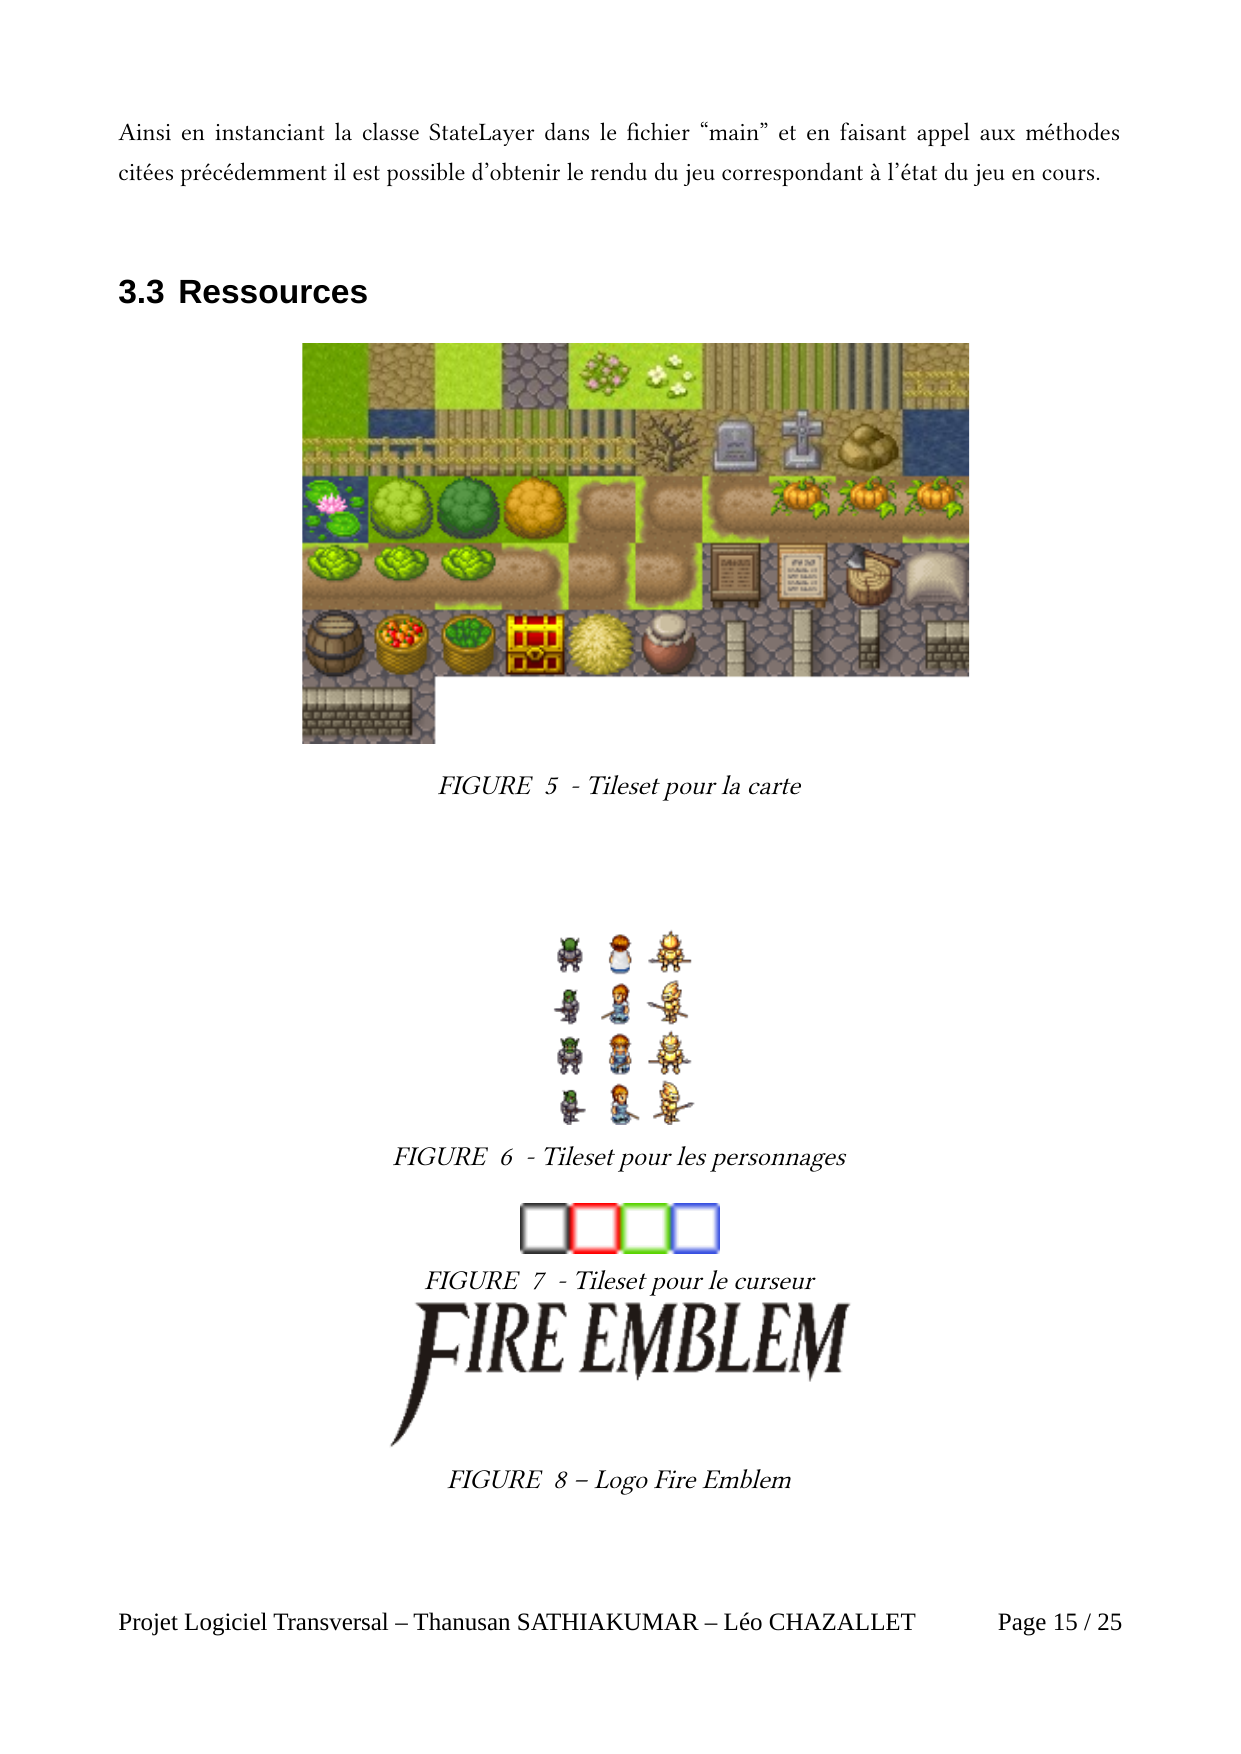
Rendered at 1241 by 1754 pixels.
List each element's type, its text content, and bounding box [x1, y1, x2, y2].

subtitle Ressources [118, 272, 1122, 310]
text FIGURE 8 – Logo Fire Emblem [118, 1464, 1122, 1495]
text FIGURE 5 - Tileset pour la carte [118, 770, 1122, 801]
text FIGURE 6 - Tileset pour les personnages [118, 1141, 1122, 1172]
text Ainsi en instanciant la classe StateLayer dans le fichier “main” et en faisant appel aux méthodes citées précédemment il est possible d’obtenir le rendu du jeu correspondant à l’état du jeu en cours. [118, 118, 1122, 186]
picture [545, 924, 695, 1125]
picture [385, 1296, 855, 1453]
picture [302, 343, 970, 744]
picture [520, 1203, 720, 1254]
text FIGURE 7 - Tileset pour le curseur [118, 1265, 1122, 1296]
